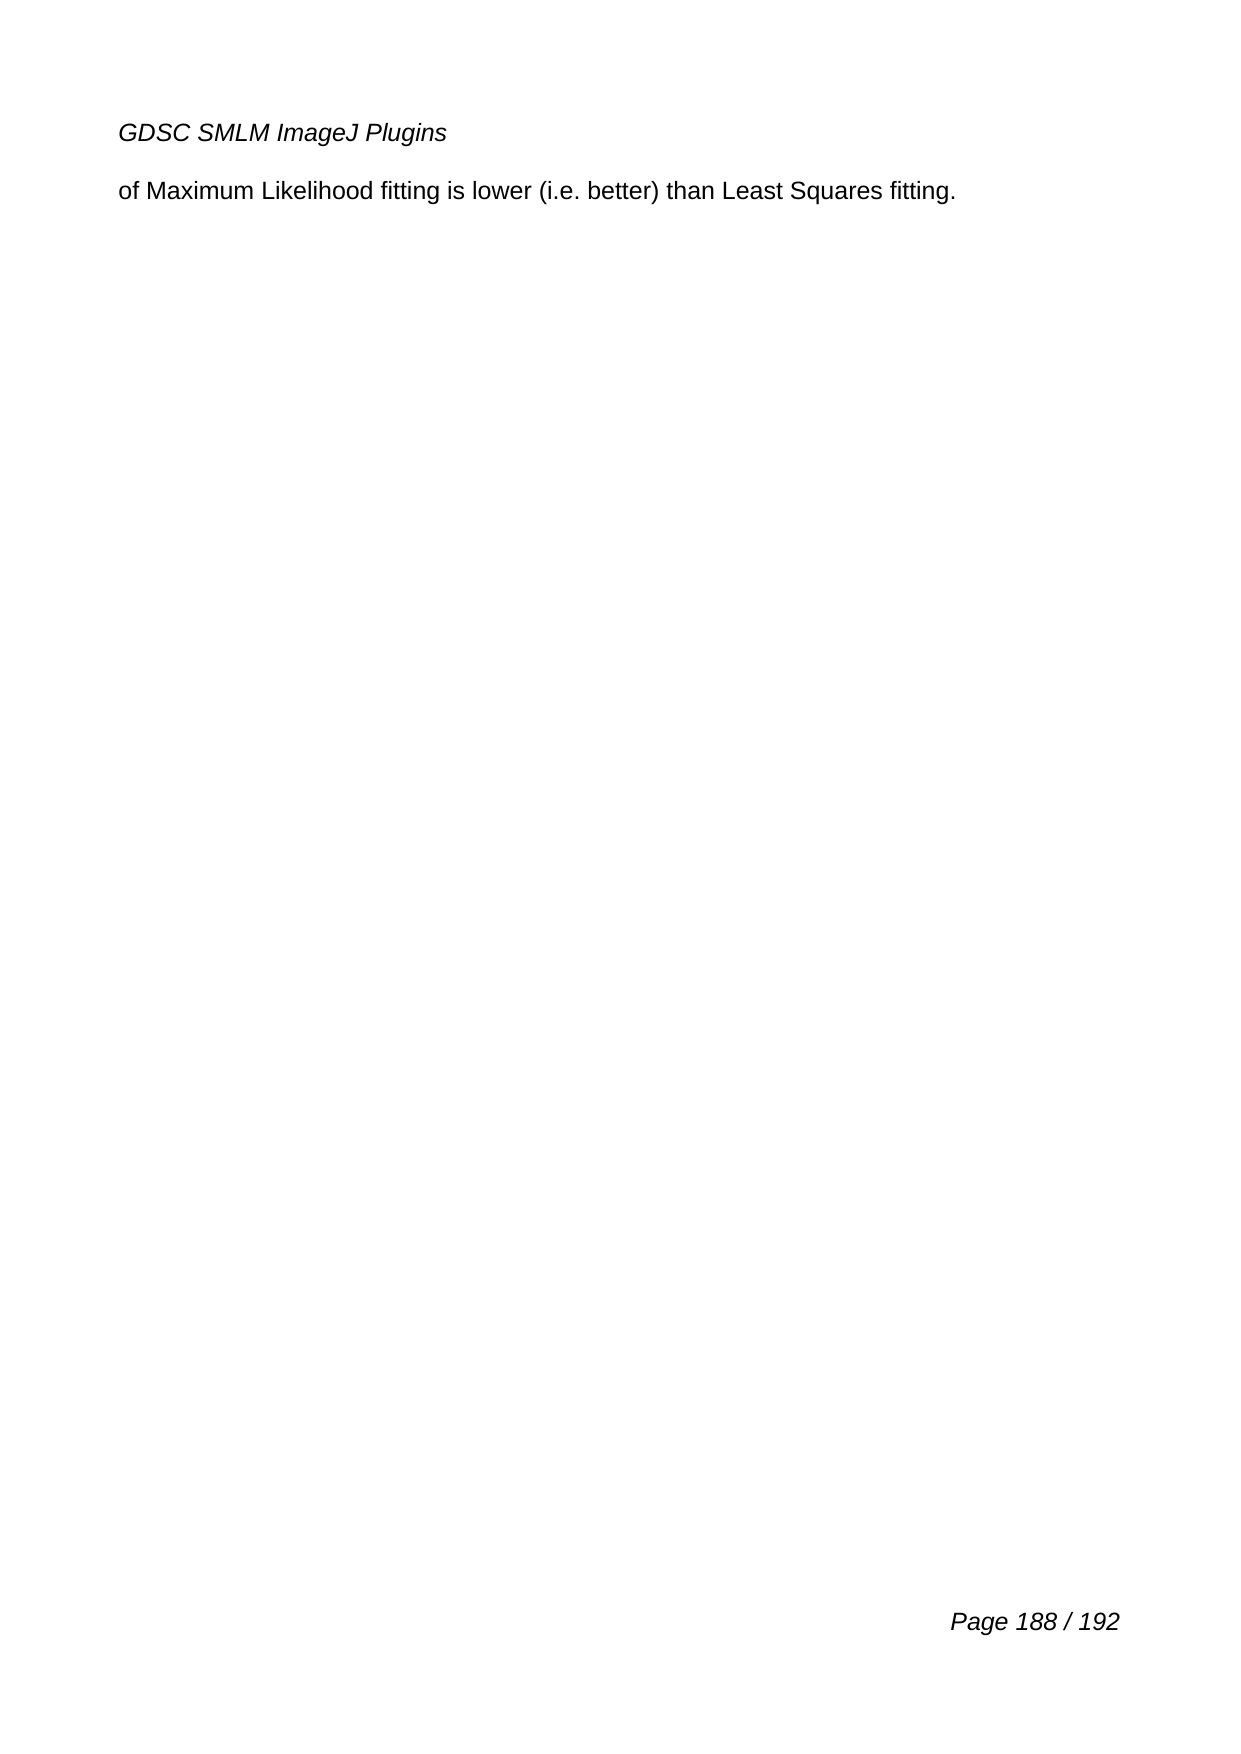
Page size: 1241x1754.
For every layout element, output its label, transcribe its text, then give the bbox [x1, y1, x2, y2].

text of Maximum Likelihood fitting is lower (i.e. better) than Least Squares fitting. [118, 176, 1122, 205]
